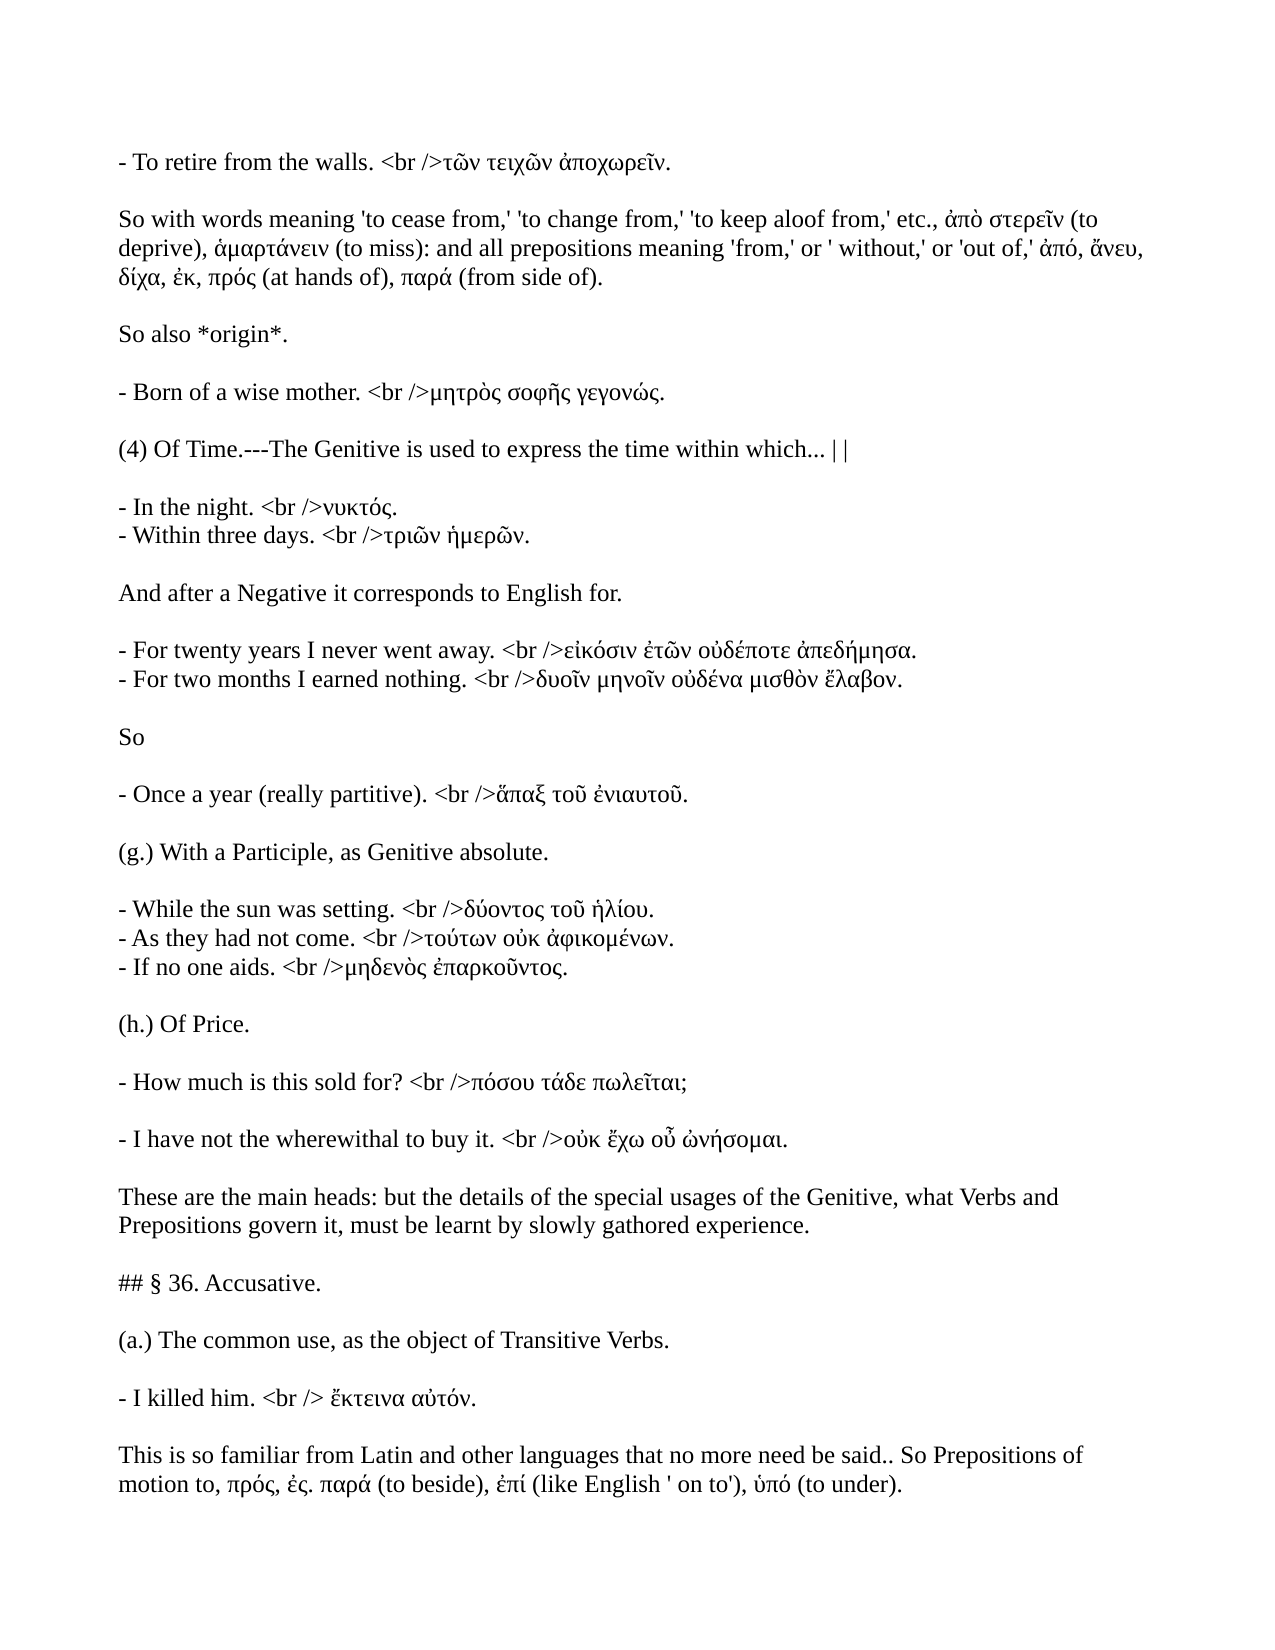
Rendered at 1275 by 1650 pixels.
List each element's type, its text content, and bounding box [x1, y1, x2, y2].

text - To retire from the walls. <br />τῶν τειχῶν ἀποχωρεῖν. [118, 147, 1157, 176]
text - For twenty years I never went away. <br />εἰκόσιν ἐτῶν οὐδέποτε ἀπεδήμησα. [118, 636, 1157, 664]
text - For two months I earned nothing. <br />δυοῖν μηνοῖν οὐδένα μισθὸν ἔλαβον. [118, 664, 1157, 693]
text - I have not the wherewithal to buy it. <br />οὐκ ἔχω οὖ ὠνήσομαι. [118, 1124, 1157, 1153]
text (h.) Of Price. [118, 1009, 1157, 1038]
text - Once a year (really partitive). <br />ἅπαξ τοῦ ἐνιαυτοῦ. [118, 779, 1157, 808]
text - As they had not come. <br />τούτων οὐκ ἀφικομένων. [118, 923, 1157, 952]
text - While the sun was setting. <br />δύοντος τοῦ ἡλίου. [118, 894, 1157, 923]
text So also *origin*. [118, 319, 1157, 348]
text - Born of a wise mother. <br />μητρὸς σοφῆς γεγονώς. [118, 377, 1157, 406]
text - If no one aids. <br />μηδενὸς ἐπαρκοῦντος. [118, 952, 1157, 981]
text (4) Of Time.---The Genitive is used to express the time within which... | | [118, 434, 1157, 463]
text - How much is this sold for? <br />πόσου τάδε πωλεῖται; [118, 1067, 1157, 1096]
text (a.) The common use, as the object of Transitive Verbs. [118, 1326, 1157, 1354]
text And after a Negative it corresponds to English for. [118, 578, 1157, 607]
text These are the main heads: but the details of the special usages of the Genitive, what Verbs and Prepositions govern it, must be learnt by slowly gathored experience. [118, 1182, 1157, 1239]
text This is so familiar from Latin and other languages that no more need be said.. So Prepositions of motion to, πρός, ἐς. παρά (to beside), ἐπί (like English ' on to'), ὑπό (to under). [118, 1441, 1157, 1498]
text ## § 36. Accusative. [118, 1268, 1157, 1297]
text So with words meaning 'to cease from,' 'to change from,' 'to keep aloof from,' etc., ἀπὸ στερεῖν (to deprive), ἁμαρτάνειν (to miss): and all prepositions meaning 'from,' or ' without,' or 'out of,' ἀπό, ἄνευ, δίχα, ἐκ, πρός (at hands of), παρά (from side of). [118, 204, 1157, 291]
text - In the night. <br />νυκτός. [118, 492, 1157, 521]
text - Within three days. <br />τριῶν ἡμερῶν. [118, 521, 1157, 549]
text (g.) With a Participle, as Genitive absolute. [118, 837, 1157, 866]
text So [118, 722, 1157, 751]
text - I killed him. <br /> ἔκτεινα αὐτόν. [118, 1383, 1157, 1412]
